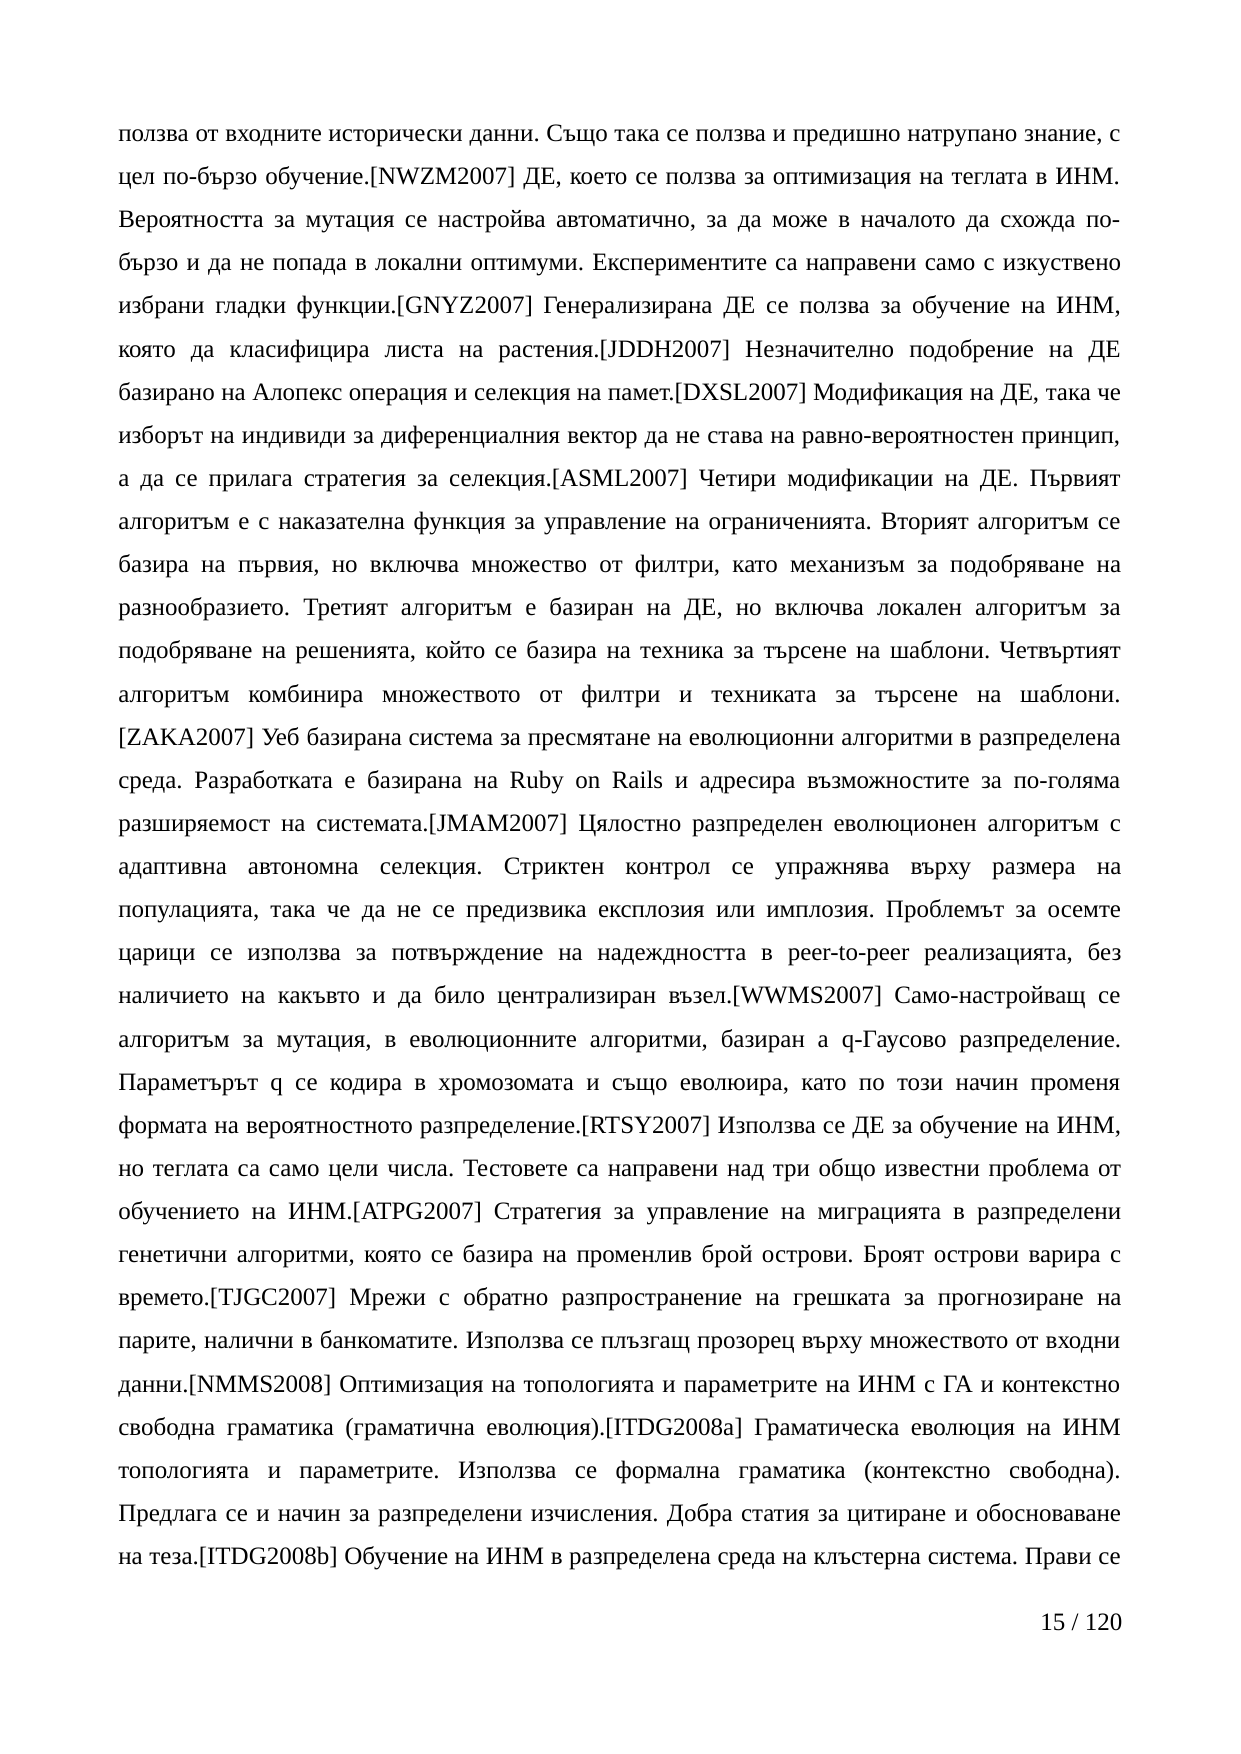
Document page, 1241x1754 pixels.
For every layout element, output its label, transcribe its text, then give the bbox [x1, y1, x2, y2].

text ползва от входните исторически данни. Също така се ползва и предишно натрупано знание, с цел по-бързо обучение.[NWZM2007] ДЕ, което се ползва за оптимизация на теглата в ИНМ. Вероятността за мутация се настройва автоматично, за да може в началото да схожда по-бързо и да не попада в локални оптимуми. Експериментите са направени само с изкуствено избрани гладки функции.[GNYZ2007] Генерализирана ДЕ се ползва за обучение на ИНМ, която да класифицира листа на растения.[JDDH2007] Незначително подобрение на ДЕ базирано на Алопекс операция и селекция на памет.[DXSL2007] Модификация на ДЕ, така че изборът на индивиди за диференциалния вектор да не става на равно-вероятностен принцип, а да се прилага стратегия за селекция.[ASML2007] Четири модификации на ДЕ. Първият алгоритъм е с наказателна функция за управление на ограниченията. Вторият алгоритъм се базира на първия, но включва множество от филтри, като механизъм за подобряване на разнообразието. Третият алгоритъм е базиран на ДЕ, но включва локален алгоритъм за подобряване на решенията, който се базира на техника за търсене на шаблони. Четвъртият алгоритъм комбинира множеството от филтри и техниката за търсене на шаблони.[ZAKA2007] Уеб базирана система за пресмятане на еволюционни алгоритми в разпределена среда. Разработката е базирана на Ruby on Rails и адресира възможностите за по-голяма разширяемост на системата.[JMAM2007] Цялостно разпределен еволюционен алгоритъм с адаптивна автономна селекция. Стриктен контрол се упражнява върху размера на популацията, така че да не се предизвика експлозия или имплозия. Проблемът за осемте царици се използва за потвърждение на надеждността в peer-to-peer реализацията, без наличието на какъвто и да било централизиран възел.[WWMS2007] Само-настройващ се алгоритъм за мутация, в еволюционните алгоритми, базиран а q-Гаусово разпределение. Параметърът q се кодира в хромозомата и също еволюира, като по този начин променя формата на вероятностното разпределение.[RTSY2007] Използва се ДЕ за обучение на ИНМ, но теглата са само цели числа. Тестовете са направени над три общо известни проблема от обучението на ИНМ.[ATPG2007] Стратегия за управление на миграцията в разпределени генетични алгоритми, която се базира на променлив брой острови. Броят острови варира с времето.[TJGC2007] Мрежи с обратно разпространение на грешката за прогнозиране на парите, налични в банкоматите. Използва се плъзгащ прозорец върху множеството от входни данни.[NMMS2008] Оптимизация на топологията и параметрите на ИНМ с ГА и контекстно свободна граматика (граматична еволюция).[ITDG2008a] Граматическа еволюция на ИНМ топологията и параметрите. Използва се формална граматика (контекстно свободна). Предлага се и начин за разпределени изчисления. Добра статия за цитиране и обосноваване на теза.[ITDG2008b] Обучение на ИНМ в разпределена среда на клъстерна система. Прави се [118, 118, 1122, 1570]
